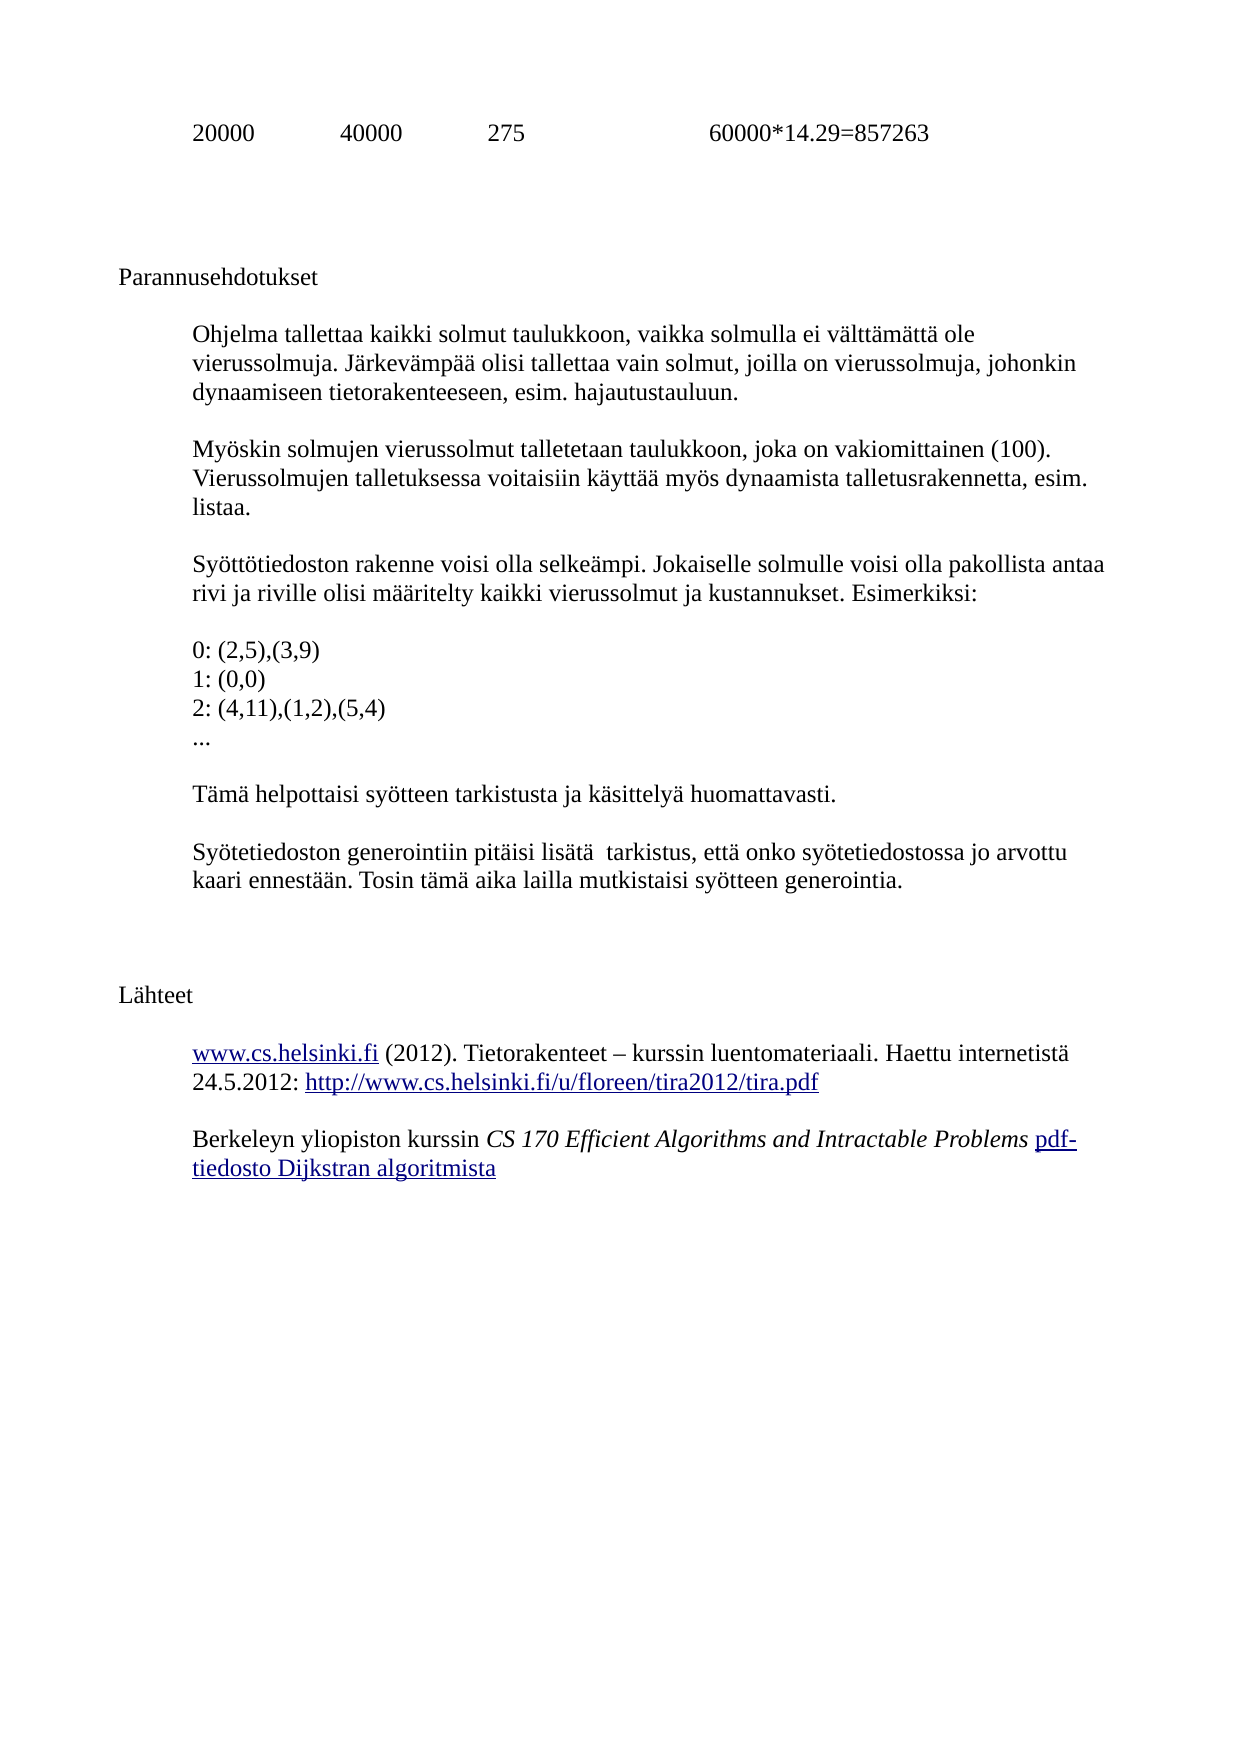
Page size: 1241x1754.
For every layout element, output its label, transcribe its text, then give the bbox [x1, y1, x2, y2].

text Berkeleyn yliopiston kurssin CS 170 Efficient Algorithms and Intractable Problems pdf-tiedosto Dijkstran algoritmista [192, 1124, 1122, 1182]
text Lähteet [118, 981, 1122, 1009]
text Parannusehdotukset [118, 262, 1122, 291]
text Tämä helpottaisi syötteen tarkistusta ja käsittelyä huomattavasti. [192, 779, 1122, 808]
text 1: (0,0) [192, 664, 1122, 693]
text 0: (2,5),(3,9) [192, 636, 1122, 664]
text 2: (4,11),(1,2),(5,4) [192, 693, 1122, 722]
text ... [192, 722, 1122, 751]
text Syötetiedoston generointiin pitäisi lisätä tarkistus, että onko syötetiedostossa jo arvottu kaari ennestään. Tosin tämä aika lailla mutkistaisi syötteen generointia. [192, 837, 1122, 894]
text Myöskin solmujen vierussolmut talletetaan taulukkoon, joka on vakiomittainen (100). Vierussolmujen talletuksessa voitaisiin käyttää myös dynaamista talletusrakennetta, esim. listaa. [192, 434, 1122, 521]
text www.cs.helsinki.fi (2012). Tietorakenteet – kurssin luentomateriaali. Haettu internetistä 24.5.2012: http://www.cs.helsinki.fi/u/floreen/tira2012/tira.pdf [192, 1038, 1122, 1096]
text 20000 40000 275 60000*14.29=857263 [192, 118, 1122, 147]
text Ohjelma tallettaa kaikki solmut taulukkoon, vaikka solmulla ei välttämättä ole vierussolmuja. Järkevämpää olisi tallettaa vain solmut, joilla on vierussolmuja, johonkin dynaamiseen tietorakenteeseen, esim. hajautustauluun. [192, 319, 1122, 406]
text Syöttötiedoston rakenne voisi olla selkeämpi. Jokaiselle solmulle voisi olla pakollista antaa rivi ja riville olisi määritelty kaikki vierussolmut ja kustannukset. Esimerkiksi: [192, 549, 1122, 607]
